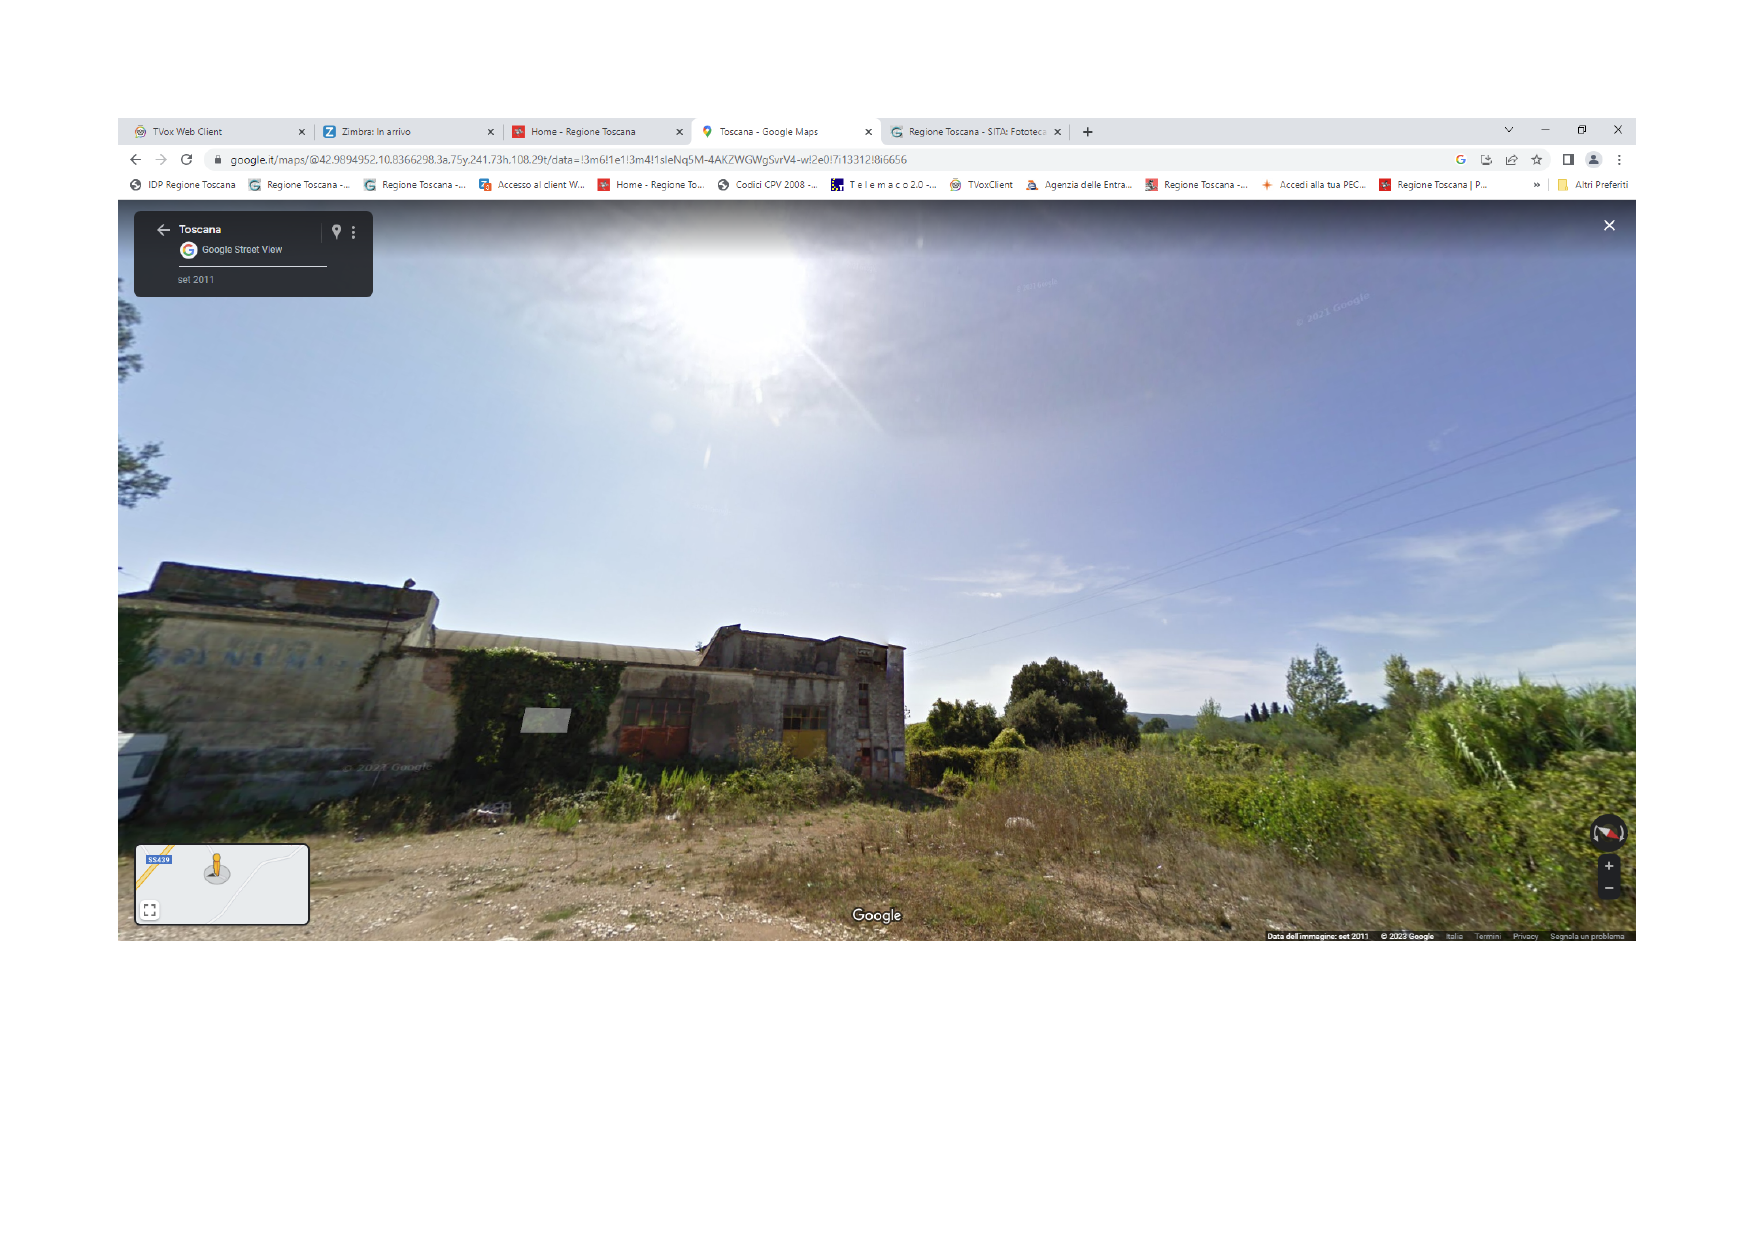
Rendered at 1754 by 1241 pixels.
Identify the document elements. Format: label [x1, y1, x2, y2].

picture [118, 118, 1636, 941]
